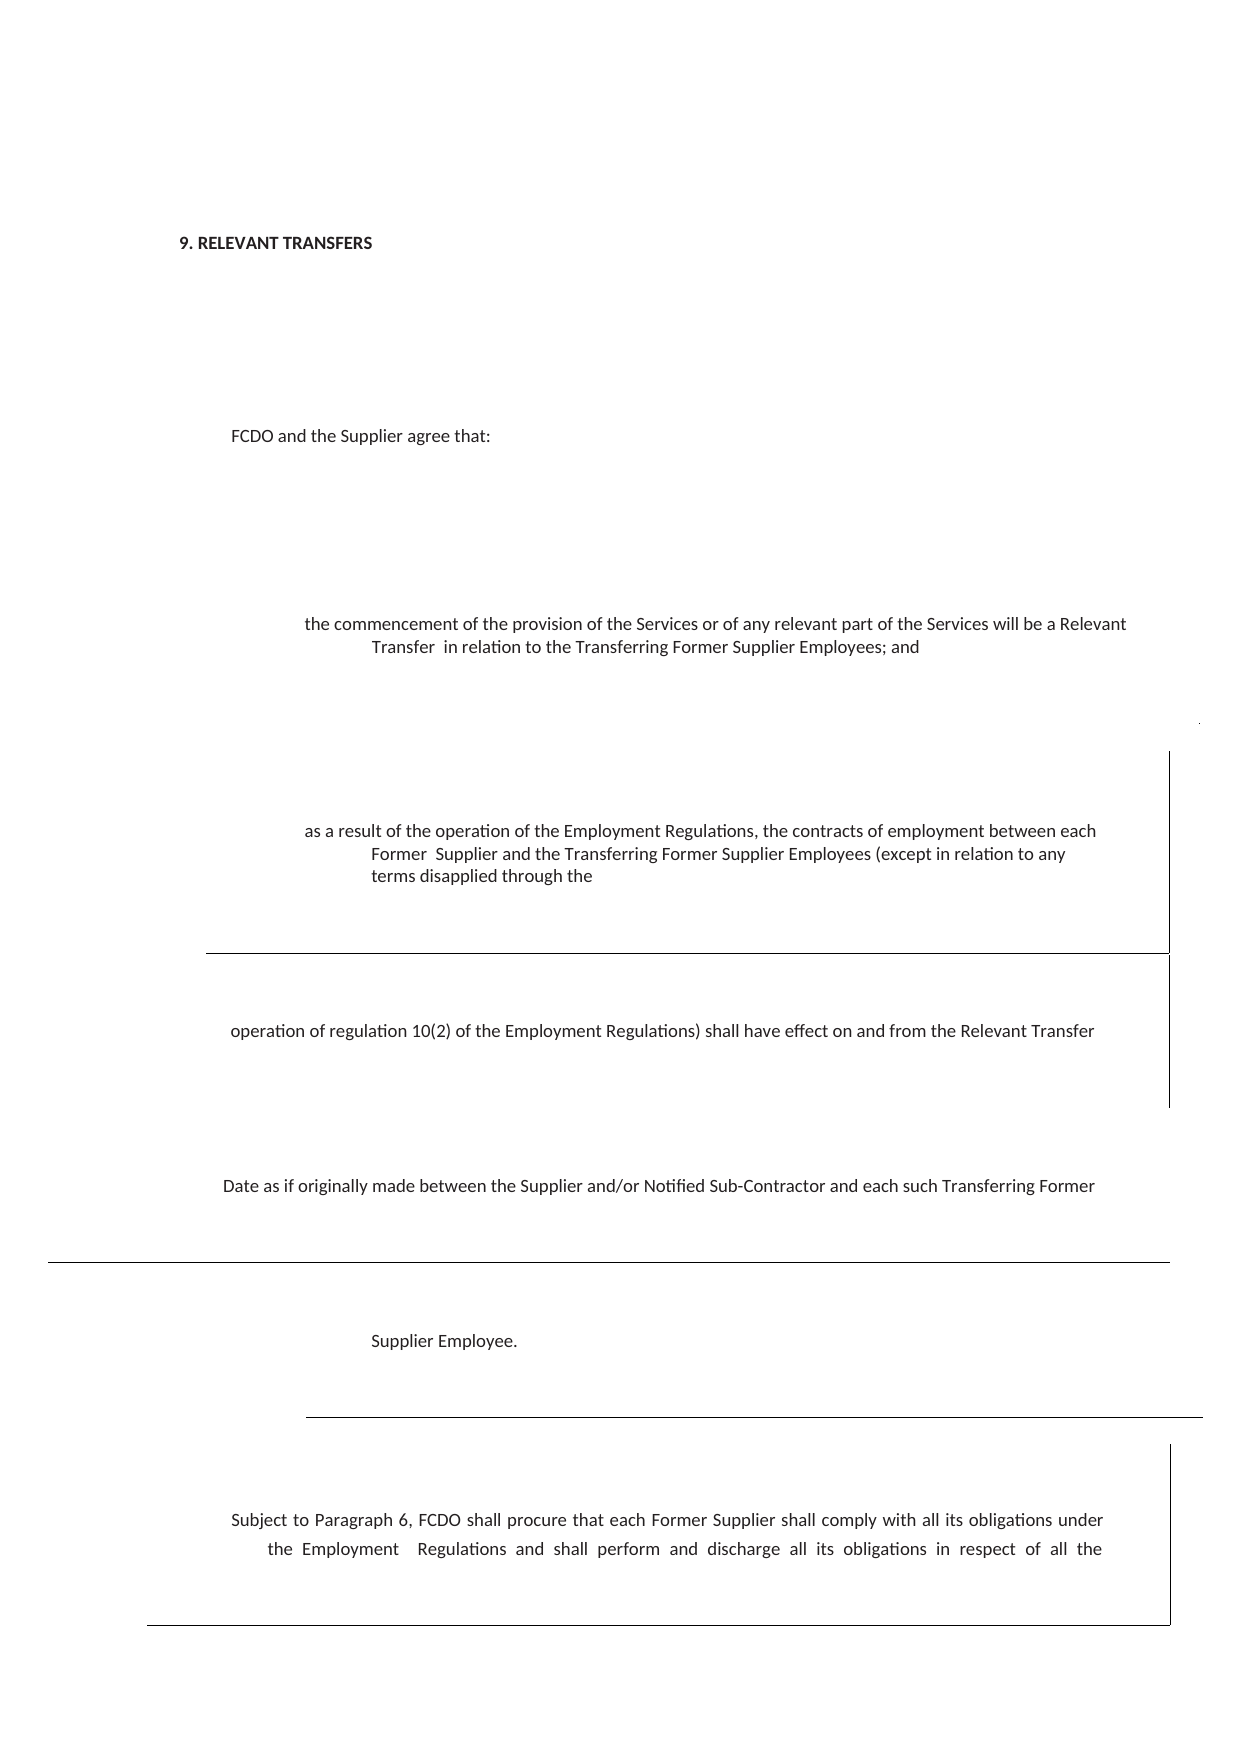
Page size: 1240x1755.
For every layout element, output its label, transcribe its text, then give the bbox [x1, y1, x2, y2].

text FCDO and the Supplier agree that: [147, 360, 1202, 517]
text Supplier Employee. [307, 1265, 1202, 1416]
text the commencement of the provision of the Services or of any relevant part of the Services will be a Relevant Transfer in relation to the Transferring Former Supplier Employees; and [206, 544, 1199, 723]
text Date as if originally made between the Supplier and/or Notified Sub-Contractor and each such Transferring Former [49, 1110, 1169, 1261]
text as a result of the operation of the Employment Regulations, the contracts of employment between each Former Supplier and the Transferring Former Supplier Employees (except in relation to any terms disapplied through the [206, 751, 1168, 952]
text Subject to Paragraph 6, FCDO shall procure that each Former Supplier shall comply with all its obligations under the Employment Regulations and shall perform and discharge all its obligations in respect of all the [147, 1444, 1169, 1624]
text operation of regulation 10(2) of the Employment Regulations) shall have effect on and from the Relevant Transfer [49, 955, 1168, 1107]
text 9. RELEVANT TRANSFERS [115, 168, 1202, 319]
